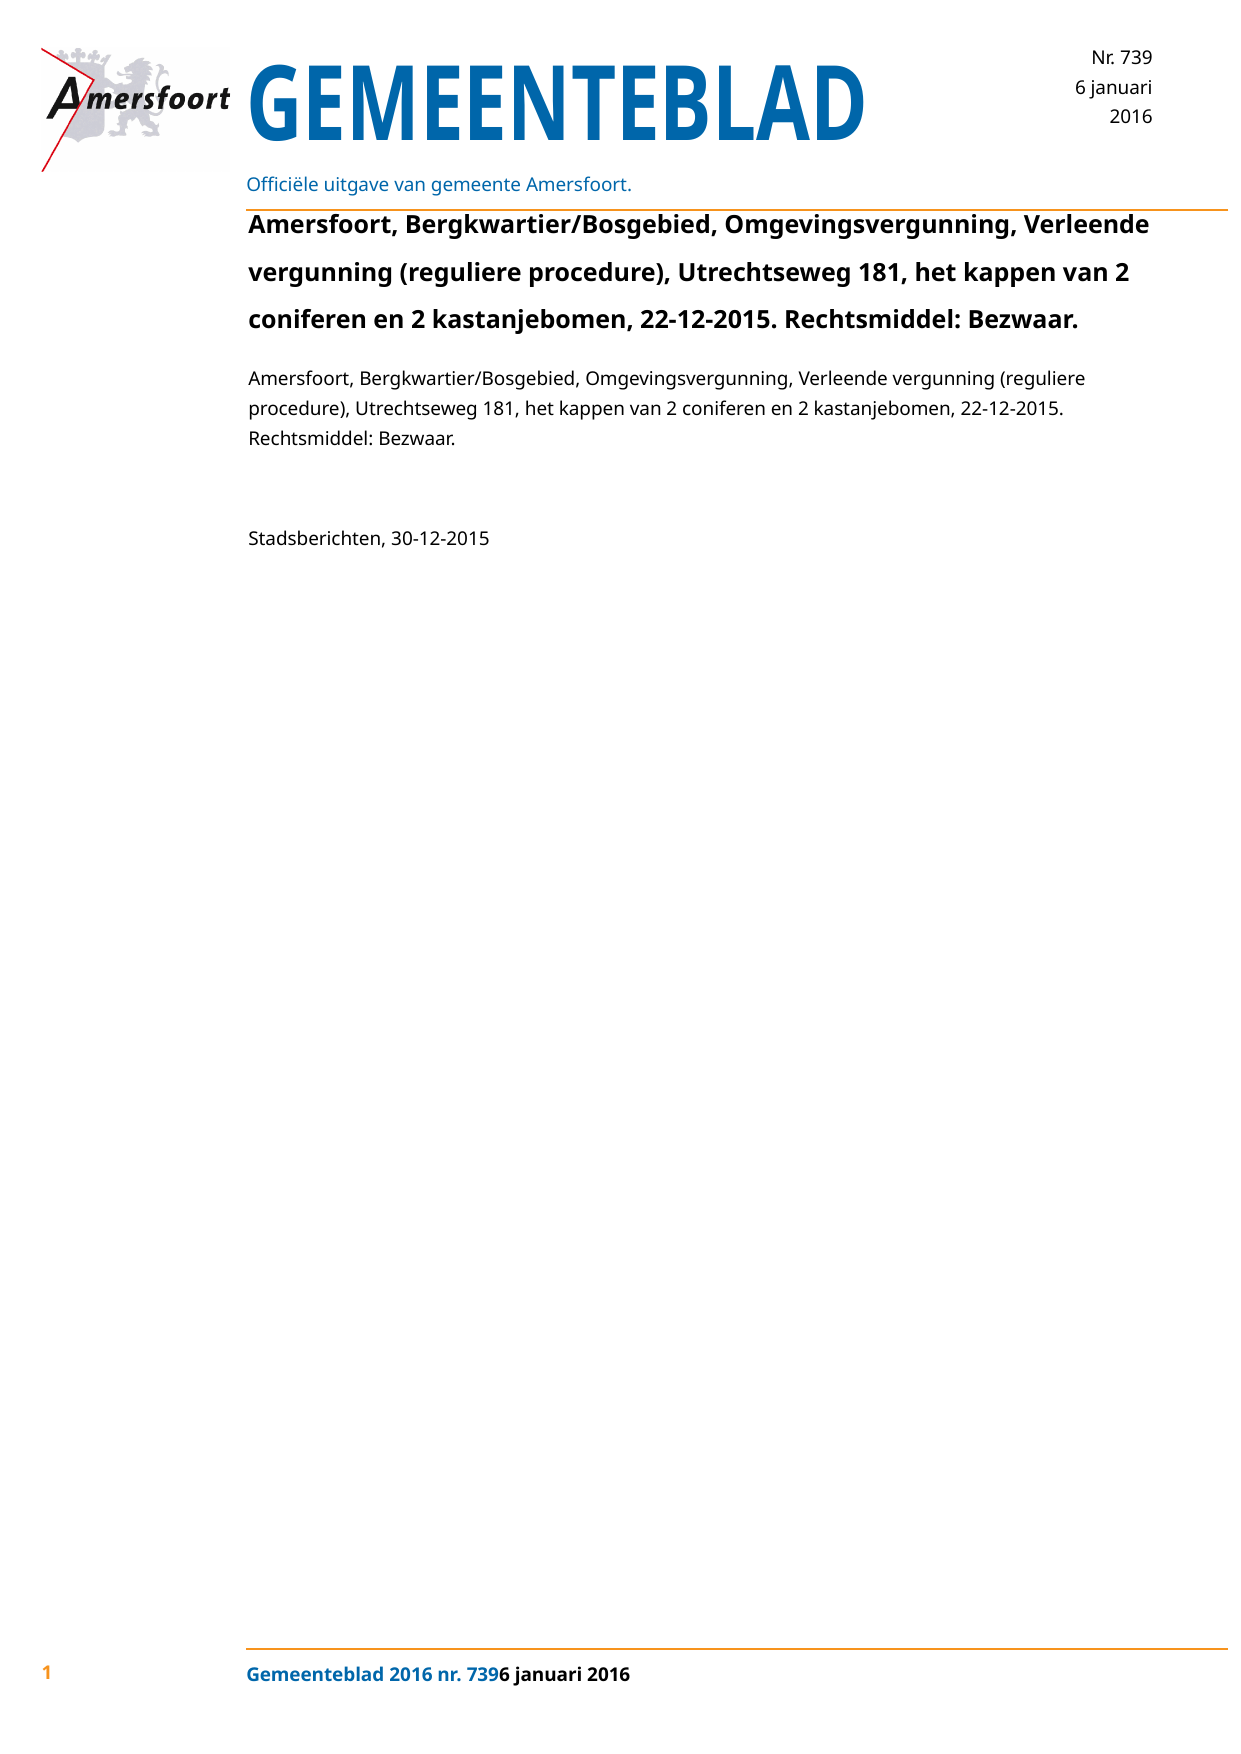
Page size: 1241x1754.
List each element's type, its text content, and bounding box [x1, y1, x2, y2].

text Amersfoort, Bergkwartier/Bosgebied, Omgevingsvergunning, Verleende vergunning (reguliere procedure), Utrechtseweg 181, het kappen van 2 coniferen en 2 kastanjebomen, 22-12-2015. Rechtsmiddel: Bezwaar. [248, 211, 1152, 336]
text Stadsberichten, 30-12-2015 [248, 526, 1152, 551]
picture [41, 47, 231, 172]
text Amersfoort, Bergkwartier/Bosgebied, Omgevingsvergunning, Verleende vergunning (reguliere procedure), Utrechtseweg 181, het kappen van 2 coniferen en 2 kastanjebomen, 22-12-2015. Rechtsmiddel: Bezwaar. [248, 366, 1152, 450]
